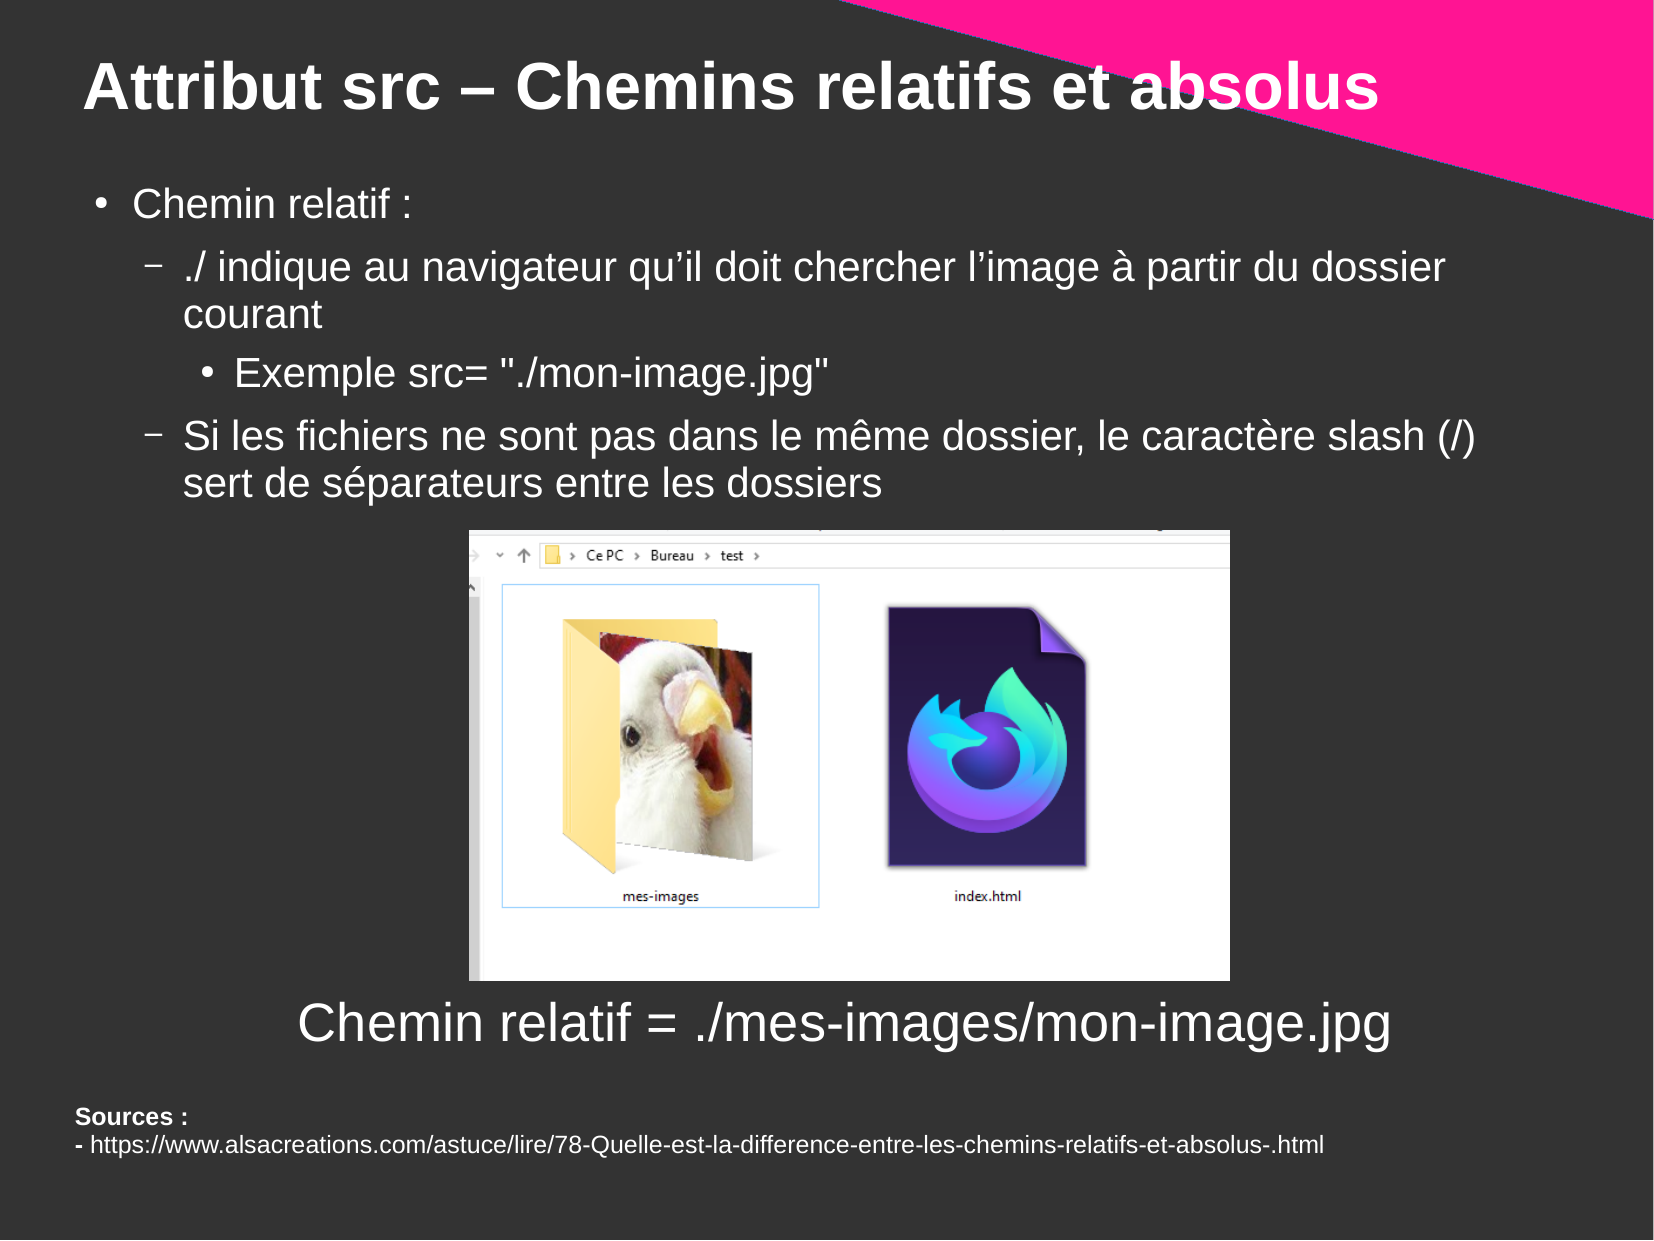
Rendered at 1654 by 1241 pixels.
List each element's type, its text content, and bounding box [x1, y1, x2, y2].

picture [469, 530, 1230, 981]
title Attribut src – Chemins relatifs et absolus [82, 49, 1571, 162]
list Chemin relatif : ./ indique au navigateur qu’il doit chercher l’image à partir du dossier courant Exemple src= "./mon-image.jpg" Si les fichiers ne sont pas dans le même dossier, le caractère slash (/) sert de séparateurs entre les dossiers [80, 180, 1546, 508]
text_box [839, 0, 1654, 220]
title Chemin relatif = ./mes-images/mon-image.jpg [271, 992, 1421, 1063]
text_box Sources : - https://www.alsacreations.com/astuce/lire/78-Quelle-est-la-difference-entre-les-chemins-relatifs-et-absolus-.html [60, 1094, 1546, 1241]
